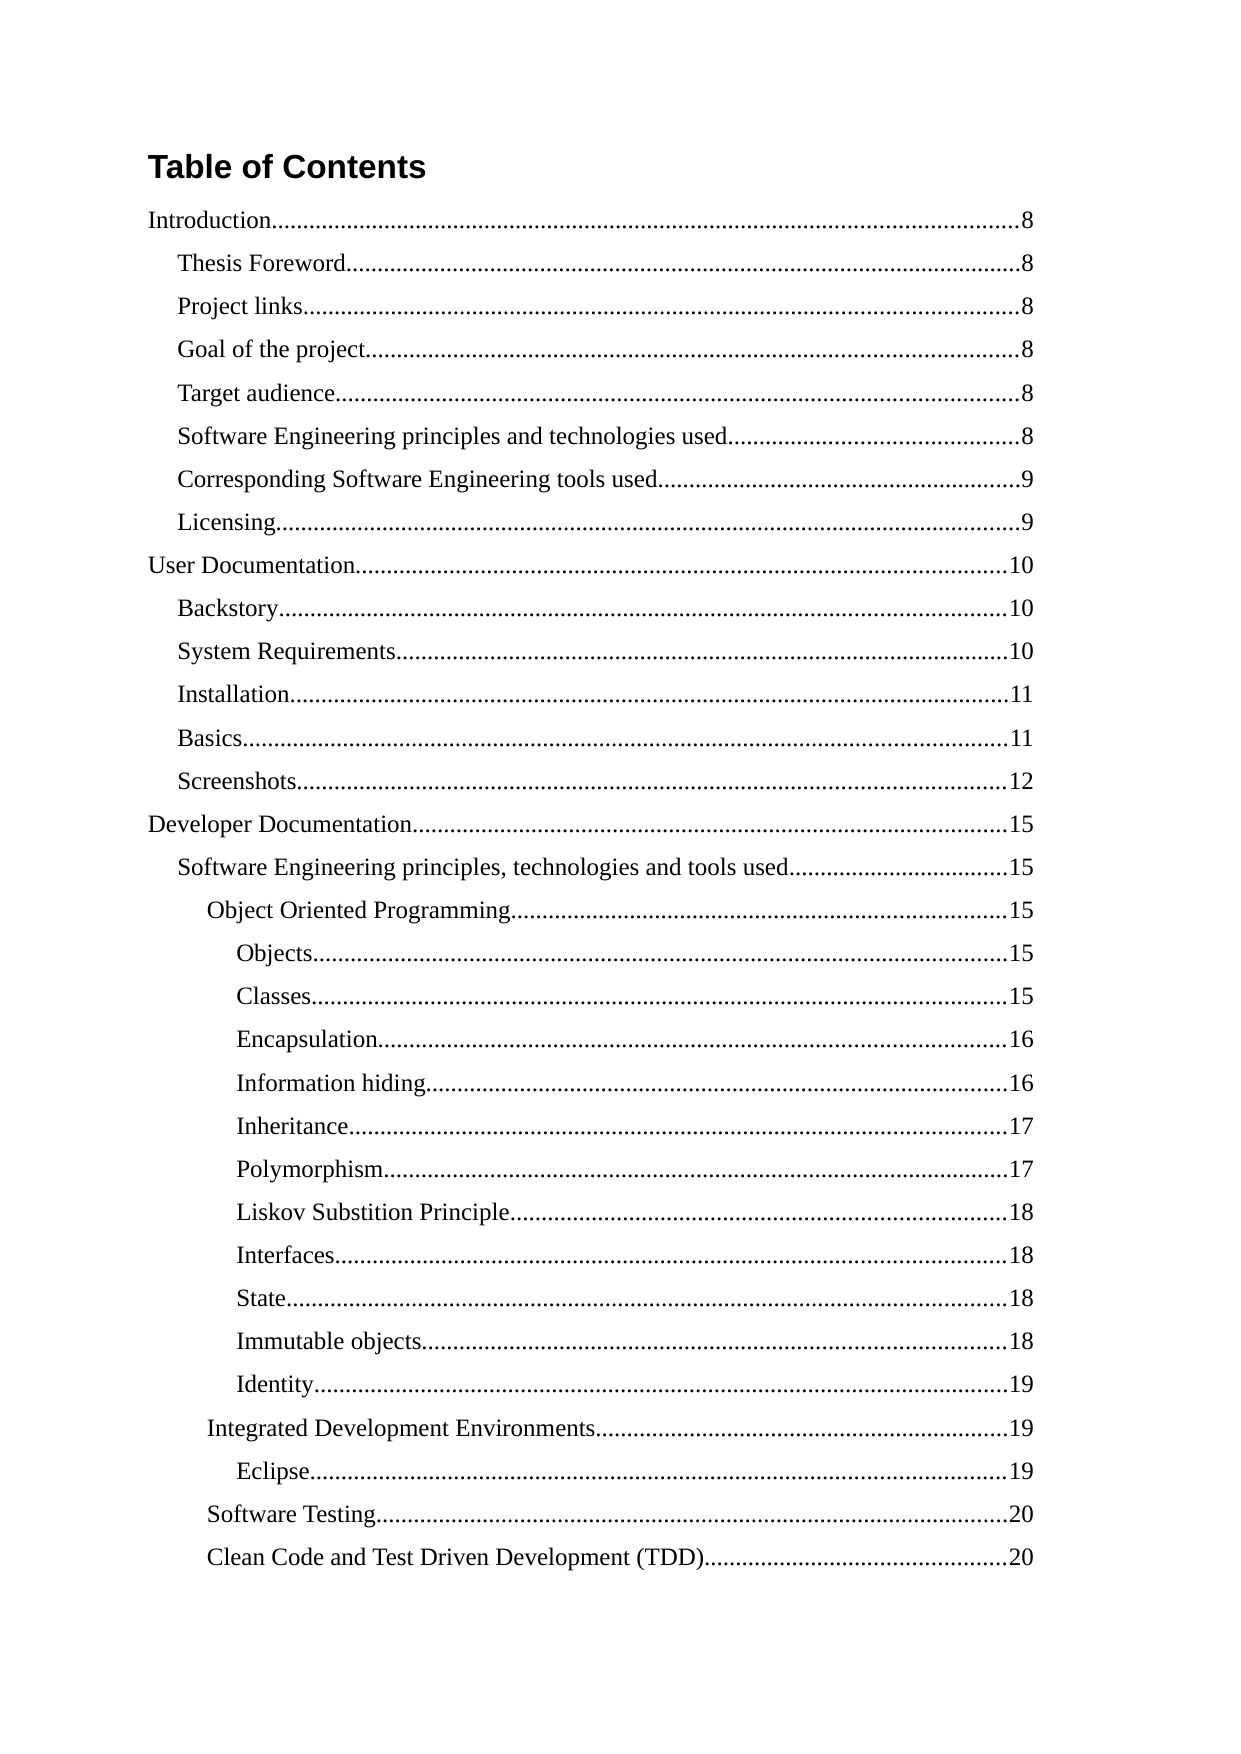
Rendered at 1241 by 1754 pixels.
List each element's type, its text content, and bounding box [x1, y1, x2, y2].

text Backstory 10 [177, 593, 1033, 622]
text Information hiding 16 [236, 1068, 1033, 1096]
text Polymorphism 17 [236, 1154, 1033, 1183]
subtitle Table of Contents [148, 148, 1033, 186]
text Object Oriented Programming 15 [207, 895, 1033, 924]
text Developer Documentation 15 [148, 809, 1033, 838]
text Eclipse 19 [236, 1456, 1033, 1484]
text Immutable objects 18 [236, 1326, 1033, 1355]
text Identity 19 [236, 1369, 1033, 1398]
text Classes 15 [236, 981, 1033, 1010]
text Clean Code and Test Driven Development (TDD) 20 [207, 1542, 1033, 1571]
text Software Engineering principles and technologies used 8 [177, 421, 1033, 449]
text State 18 [236, 1283, 1033, 1312]
text Goal of the project 8 [177, 334, 1033, 363]
text Installation 11 [177, 679, 1033, 708]
text Licensing 9 [177, 507, 1033, 536]
text Software Engineering principles, technologies and tools used 15 [177, 852, 1033, 881]
text Introduction 8 [148, 205, 1033, 234]
text Basics 11 [177, 723, 1033, 751]
text System Requirements 10 [177, 636, 1033, 665]
text Target audience 8 [177, 378, 1033, 406]
text Objects 15 [236, 938, 1033, 967]
text Corresponding Software Engineering tools used 9 [177, 464, 1033, 493]
text Liskov Substition Principle 18 [236, 1197, 1033, 1226]
text Thesis Foreword 8 [177, 248, 1033, 277]
text Inheritance 17 [236, 1111, 1033, 1139]
text Screenshots 12 [177, 766, 1033, 794]
text Project links 8 [177, 291, 1033, 320]
text Software Testing 20 [207, 1499, 1033, 1528]
text User Documentation 10 [148, 550, 1033, 579]
text Interfaces 18 [236, 1240, 1033, 1269]
text Encapsulation 16 [236, 1024, 1033, 1053]
text Integrated Development Environments 19 [207, 1413, 1033, 1441]
